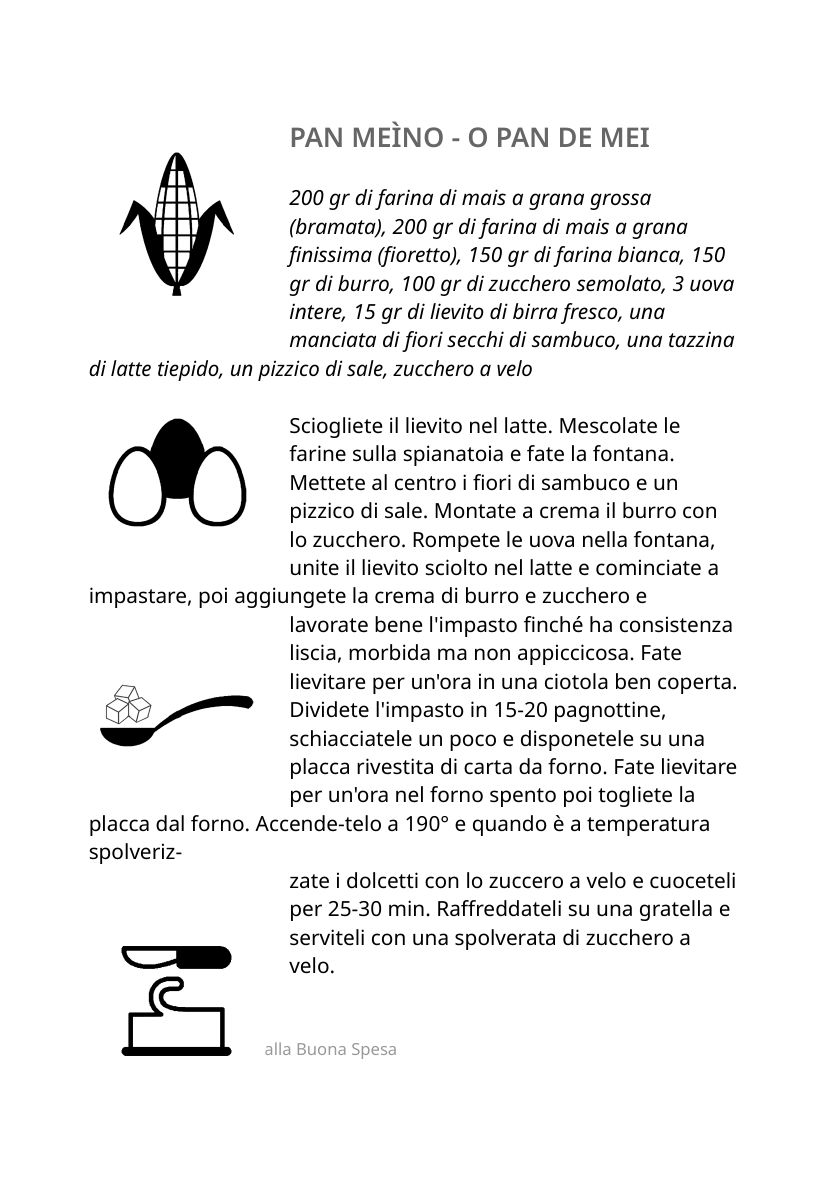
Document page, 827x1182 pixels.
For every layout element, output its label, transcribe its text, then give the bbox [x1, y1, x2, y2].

picture [88, 627, 266, 805]
text lavorate bene l'impasto finché ha consistenza liscia, morbida ma non appiccicosa. Fate lievitare per un'ora in una ciotola ben coperta. Dividete l'impasto in 15-20 pagnottine, schiacciatele un poco e disponetele su una placca rivestita di carta da forno. Fate lievitare per un'ora nel forno spento poi togliete la placca dal forno. Accende-telo a 190° e quando è a temperatura spolveriz- [88, 610, 738, 866]
text 200 gr di farina di mais a grana grossa (bramata), 200 gr di farina di mais a grana finissima (fioretto), 150 gr di farina bianca, 150 gr di burro, 100 gr di zucchero semolato, 3 uova intere, 15 gr di lievito di birra fresco, una manciata di fiori secchi di sambuco, una tazzina di latte tiepido, un pizzico di sale, zucchero a velo [88, 183, 738, 382]
picture [88, 382, 266, 560]
text Sciogliete il lievito nel latte. Mescolate le farine sulla spianatoia e fate la fontana. Mettete al centro i fiori di sambuco e un pizzico di sale. Montate a crema il burro con lo zucchero. Rompete le uova nella fontana, unite il lievito sciolto nel latte e cominciate a impastare, poi aggiungete la crema di burro e zucchero e [88, 411, 738, 610]
picture [88, 913, 266, 1091]
title Pan meìno - o pan de mei [88, 118, 738, 155]
text zate i dolcetti con lo zuccero a velo e cuoceteli per 25-30 min. Raffreddateli su una gratella e serviteli con una spolverata di zucchero a velo. [88, 866, 738, 980]
picture [88, 135, 266, 313]
